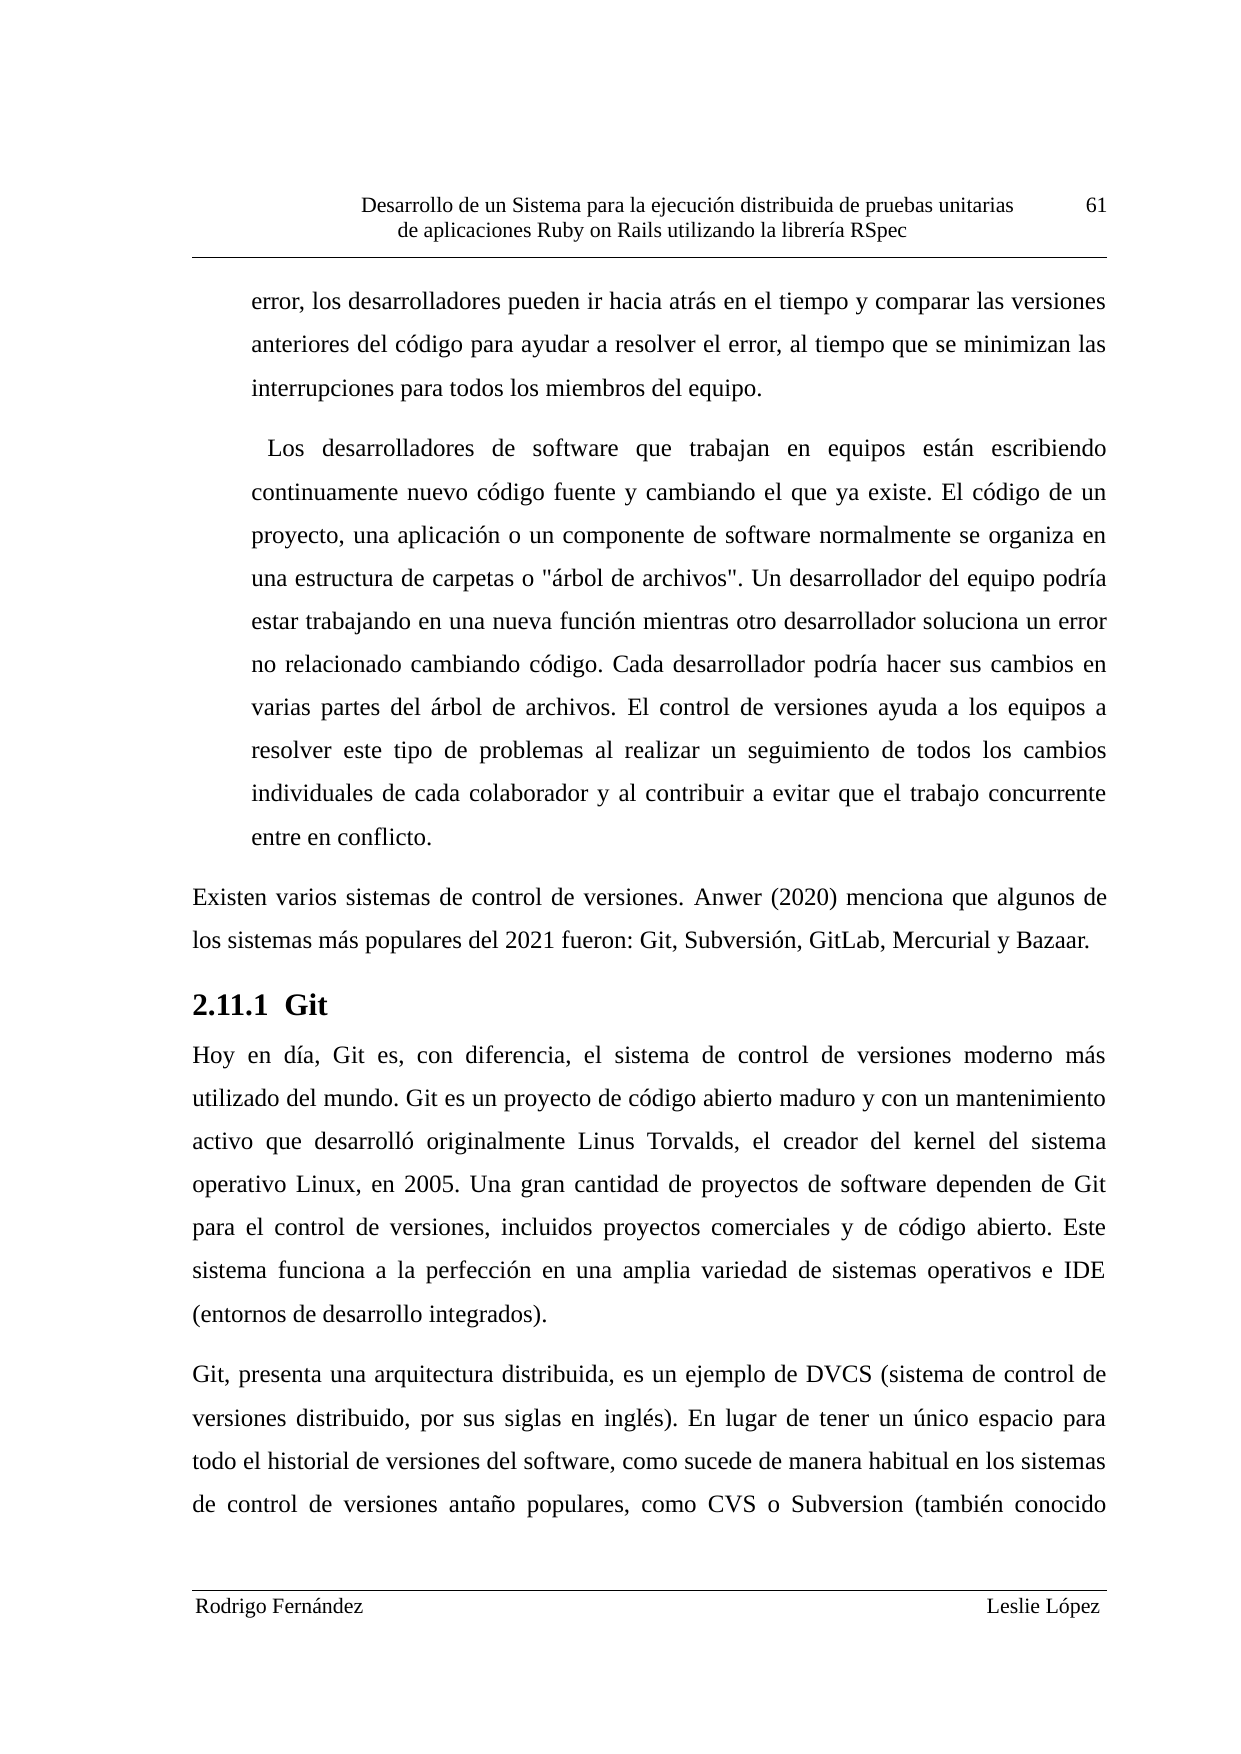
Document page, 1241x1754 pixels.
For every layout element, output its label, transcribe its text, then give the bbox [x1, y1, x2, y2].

list Hoy en día, Git es, con diferencia, el sistema de control de versiones moderno más utilizado del mundo. Git es un proyecto de código abierto maduro y con un mantenimiento activo que desarrolló originalmente Linus Torvalds, el creador del kernel del sistema operativo Linux, en 2005. Una gran cantidad de proyectos de software dependen de Git para el control de versiones, incluidos proyectos comerciales y de código abierto. Este sistema funciona a la perfección en una amplia variedad de sistemas operativos e IDE (entornos de desarrollo integrados). [192, 1040, 1107, 1327]
text Git, presenta una arquitectura distribuida, es un ejemplo de DVCS (sistema de control de versiones distribuido, por sus siglas en inglés). En lugar de tener un único espacio para todo el historial de versiones del software, como sucede de manera habitual en los sistemas de control de versiones antaño populares, como CVS o Subversion (también conocido [192, 1359, 1107, 1518]
text Los desarrolladores de software que trabajan en equipos están escribiendo continuamente nuevo código fuente y cambiando el que ya existe. El código de un proyecto, una aplicación o un componente de software normalmente se organiza en una estructura de carpetas o "árbol de archivos". Un desarrollador del equipo podría estar trabajando en una nueva función mientras otro desarrollador soluciona un error no relacionado cambiando código. Cada desarrollador podría hacer sus cambios en varias partes del árbol de archivos. El control de versiones ayuda a los equipos a resolver este tipo de problemas al realizar un seguimiento de todos los cambios individuales de cada colaborador y al contribuir a evitar que el trabajo concurrente entre en conflicto. [251, 433, 1107, 850]
text error, los desarrolladores pueden ir hacia atrás en el tiempo y comparar las versiones anteriores del código para ayudar a resolver el error, al tiempo que se minimizan las interrupciones para todos los miembros del equipo. [251, 286, 1107, 401]
text Existen varios sistemas de control de versiones. Anwer (2020)⁠ menciona que algunos de los sistemas más populares del 2021 fueron: Git, Subversión, GitLab, Mercurial y Bazaar. [192, 882, 1107, 954]
subtitle Git [192, 986, 1107, 1022]
